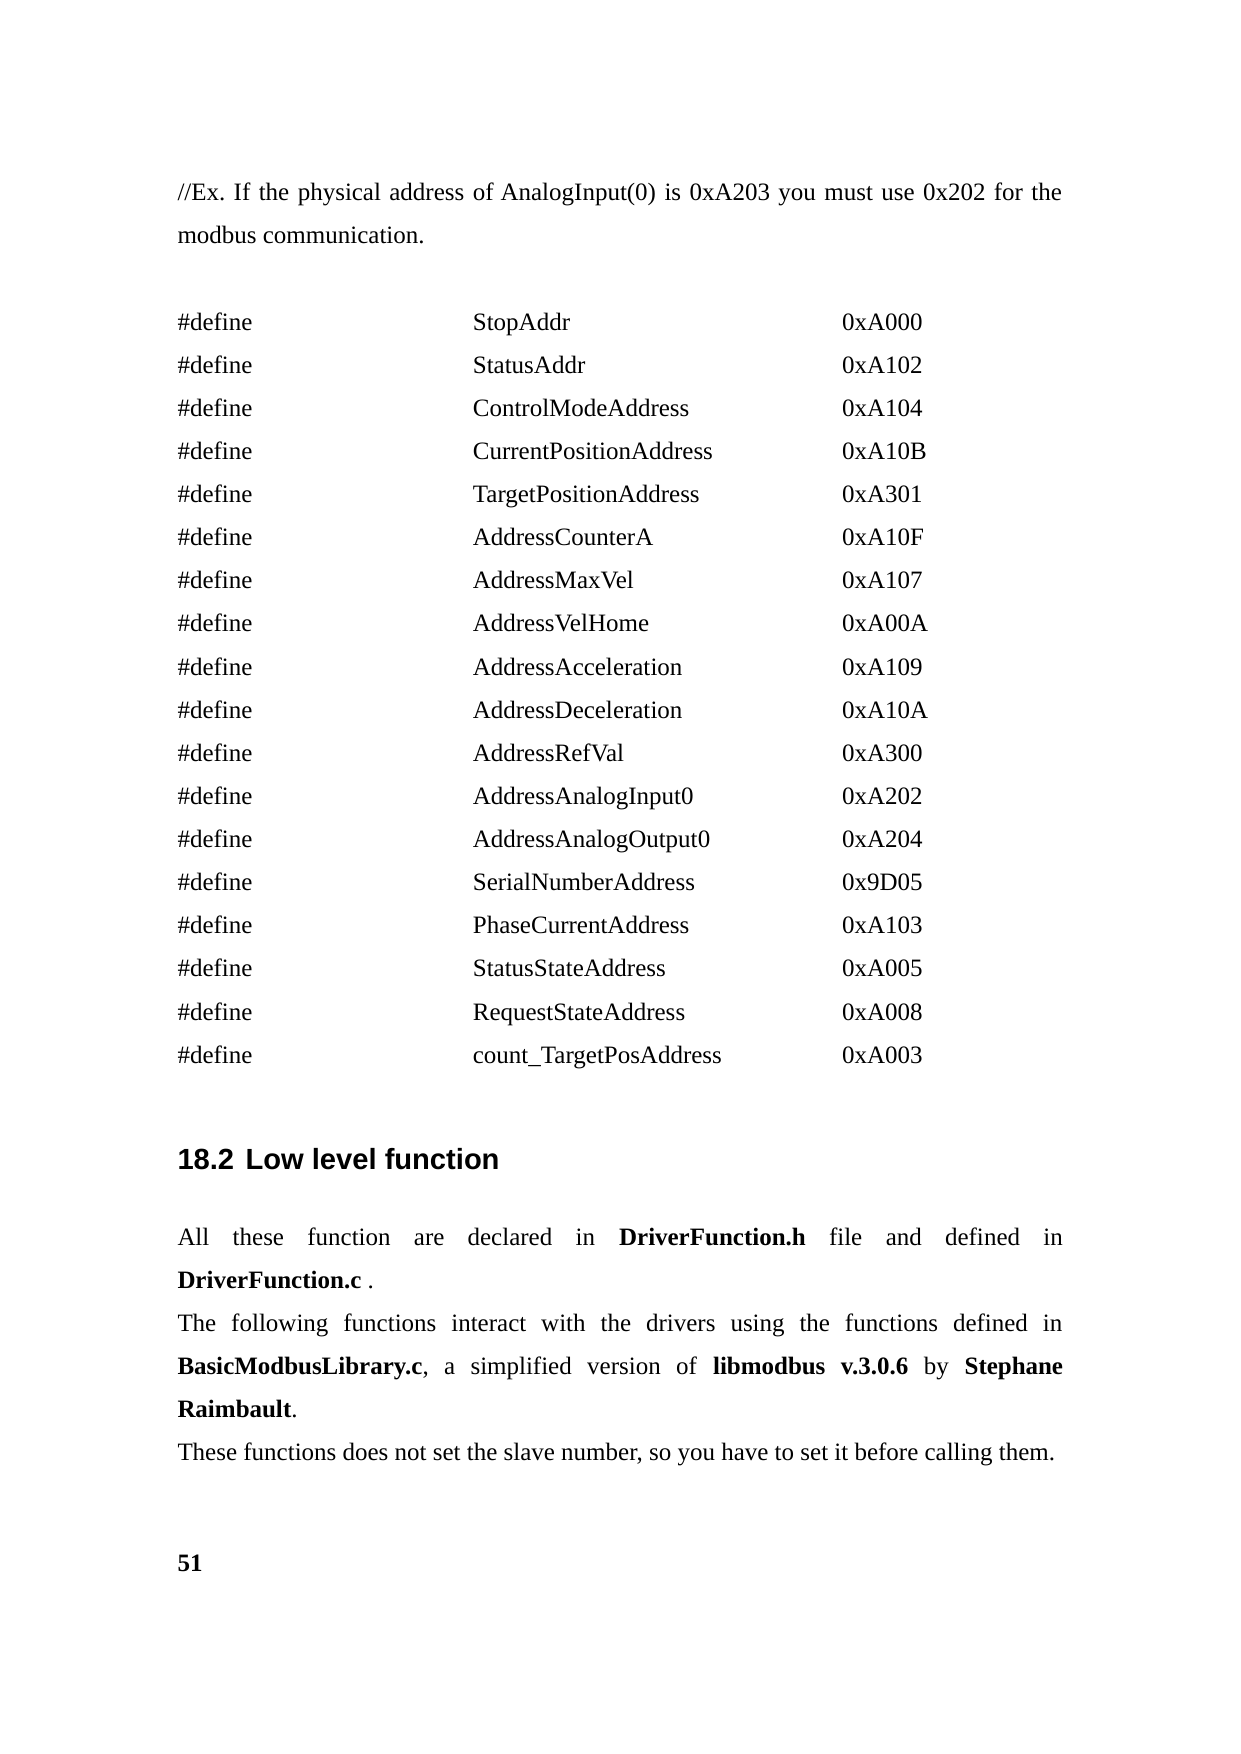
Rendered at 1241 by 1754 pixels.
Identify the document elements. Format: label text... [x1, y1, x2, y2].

text #define count_TargetPosAddress 0xA003 [177, 1040, 1063, 1068]
text #define PhaseCurrentAddress 0xA103 [177, 910, 1063, 939]
text #define AddressRefVal 0xA300 [177, 738, 1063, 767]
text #define StatusStateAddress 0xA005 [177, 953, 1063, 982]
text #define AddressMaxVel 0xA107 [177, 565, 1063, 594]
text #define AddressAcceleration 0xA109 [177, 652, 1063, 680]
text #define AddressAnalogOutput0 0xA204 [177, 824, 1063, 853]
text #define TargetPositionAddress 0xA301 [177, 479, 1063, 508]
text #define ControlModeAddress 0xA104 [177, 393, 1063, 422]
subtitle Low level function [177, 1142, 1063, 1175]
text #define CurrentPositionAddress 0xA10B [177, 436, 1063, 465]
text All these function are declared in DriverFunction.h file and defined in DriverFunction.c . [177, 1222, 1063, 1293]
text #define AddressVelHome 0xA00A [177, 608, 1063, 637]
text #define AddressDeceleration 0xA10A [177, 695, 1063, 723]
text #define AddressCounterA 0xA10F [177, 522, 1063, 551]
text #define AddressAnalogInput0 0xA202 [177, 781, 1063, 810]
text //Ex. If the physical address of AnalogInput(0) is 0xA203 you must use 0x202 for the modbus communication. [177, 177, 1063, 249]
text #define SerialNumberAddress 0x9D05 [177, 867, 1063, 896]
text #define RequestStateAddress 0xA008 [177, 997, 1063, 1025]
text #define StopAddr 0xA000 [177, 307, 1063, 335]
text #define StatusAddr 0xA102 [177, 350, 1063, 378]
text These functions does not set the slave number, so you have to set it before calling them. [177, 1437, 1063, 1466]
text The following functions interact with the drivers using the functions defined in BasicModbusLibrary.c, a simplified version of libmodbus v.3.0.6 by Stephane Raimbault. [177, 1308, 1063, 1423]
